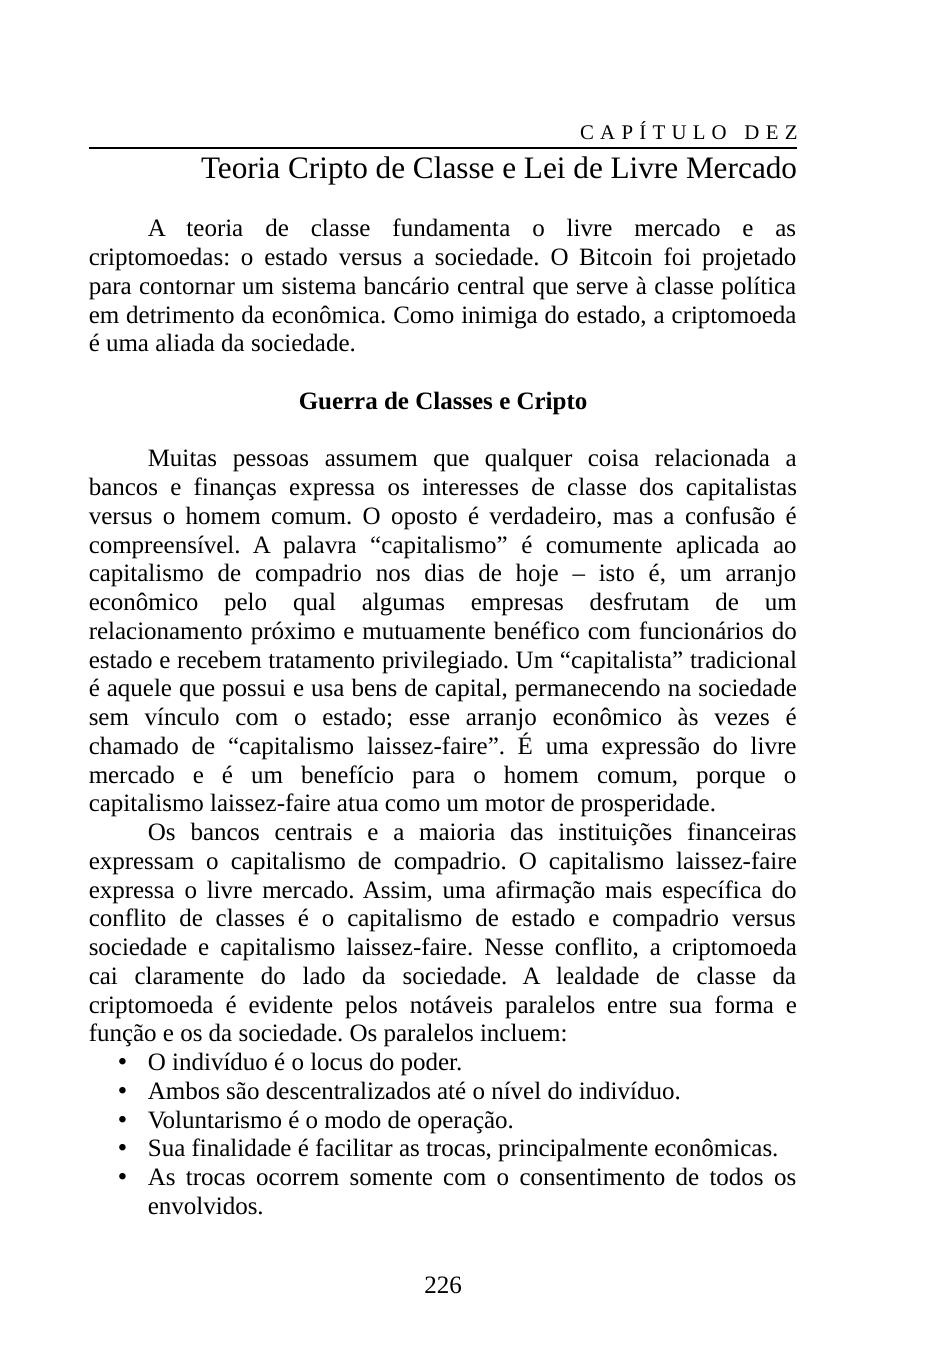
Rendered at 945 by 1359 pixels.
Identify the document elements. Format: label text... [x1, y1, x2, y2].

list As trocas ocorrem somente com o consentimento de todos os envolvidos. [118, 1162, 797, 1220]
list Sua finalidade é facilitar as trocas, principalmente econômicas. [118, 1133, 797, 1162]
text A teoria de classe fundamenta o livre mercado e as criptomoedas: o estado versus a sociedade. O Bitcoin foi projetado para contornar um sistema bancário central que serve à classe política em detrimento da econômica. Como inimiga do estado, a criptomoeda é uma aliada da sociedade. [88, 213, 797, 357]
table_header Capítulo Dez [443, 118, 797, 147]
list Voluntarismo é o modo de operação. [118, 1105, 797, 1133]
list O indivíduo é o locus do poder. [118, 1047, 797, 1076]
text Muitas pessoas assumem que qualquer coisa relacionada a bancos e finanças expressa os interesses de classe dos capitalistas versus o homem comum. O oposto é verdadeiro, mas a confusão é compreensível. A palavra “capitalismo” é comumente aplicada ao capitalismo de compadrio nos dias de hoje – isto é, um arranjo econômico pelo qual algumas empresas desfrutam de um relacionamento próximo e mutuamente benéfico com funcionários do estado e recebem tratamento privilegiado. Um “capitalista” tradicional é aquele que possui e usa bens de capital, permanecendo na sociedade sem vínculo com o estado; esse arranjo econômico às vezes é chamado de “capitalismo laissez-faire”. É uma expressão do livre mercado e é um benefício para o homem comum, porque o capitalismo laissez-faire atua como um motor de prosperidade. [88, 443, 797, 817]
text Os bancos centrais e a maioria das instituições financeiras expressam o capitalismo de compadrio. O capitalismo laissez-faire expressa o livre mercado. Assim, uma afirmação mais específica do conflito de classes é o capitalismo de estado e compadrio versus sociedade e capitalismo laissez-faire. Nesse conflito, a criptomoeda cai claramente do lado da sociedade. A lealdade de classe da criptomoeda é evidente pelos notáveis paralelos entre sua forma e função e os da sociedade. Os paralelos incluem: [88, 817, 797, 1047]
table_header [89, 118, 443, 147]
subtitle Guerra de Classes e Cripto [88, 386, 797, 415]
table_cell Teoria Cripto de Classe e Lei de Livre Mercado [89, 149, 797, 185]
list Ambos são descentralizados até o nível do indivíduo. [118, 1076, 797, 1105]
